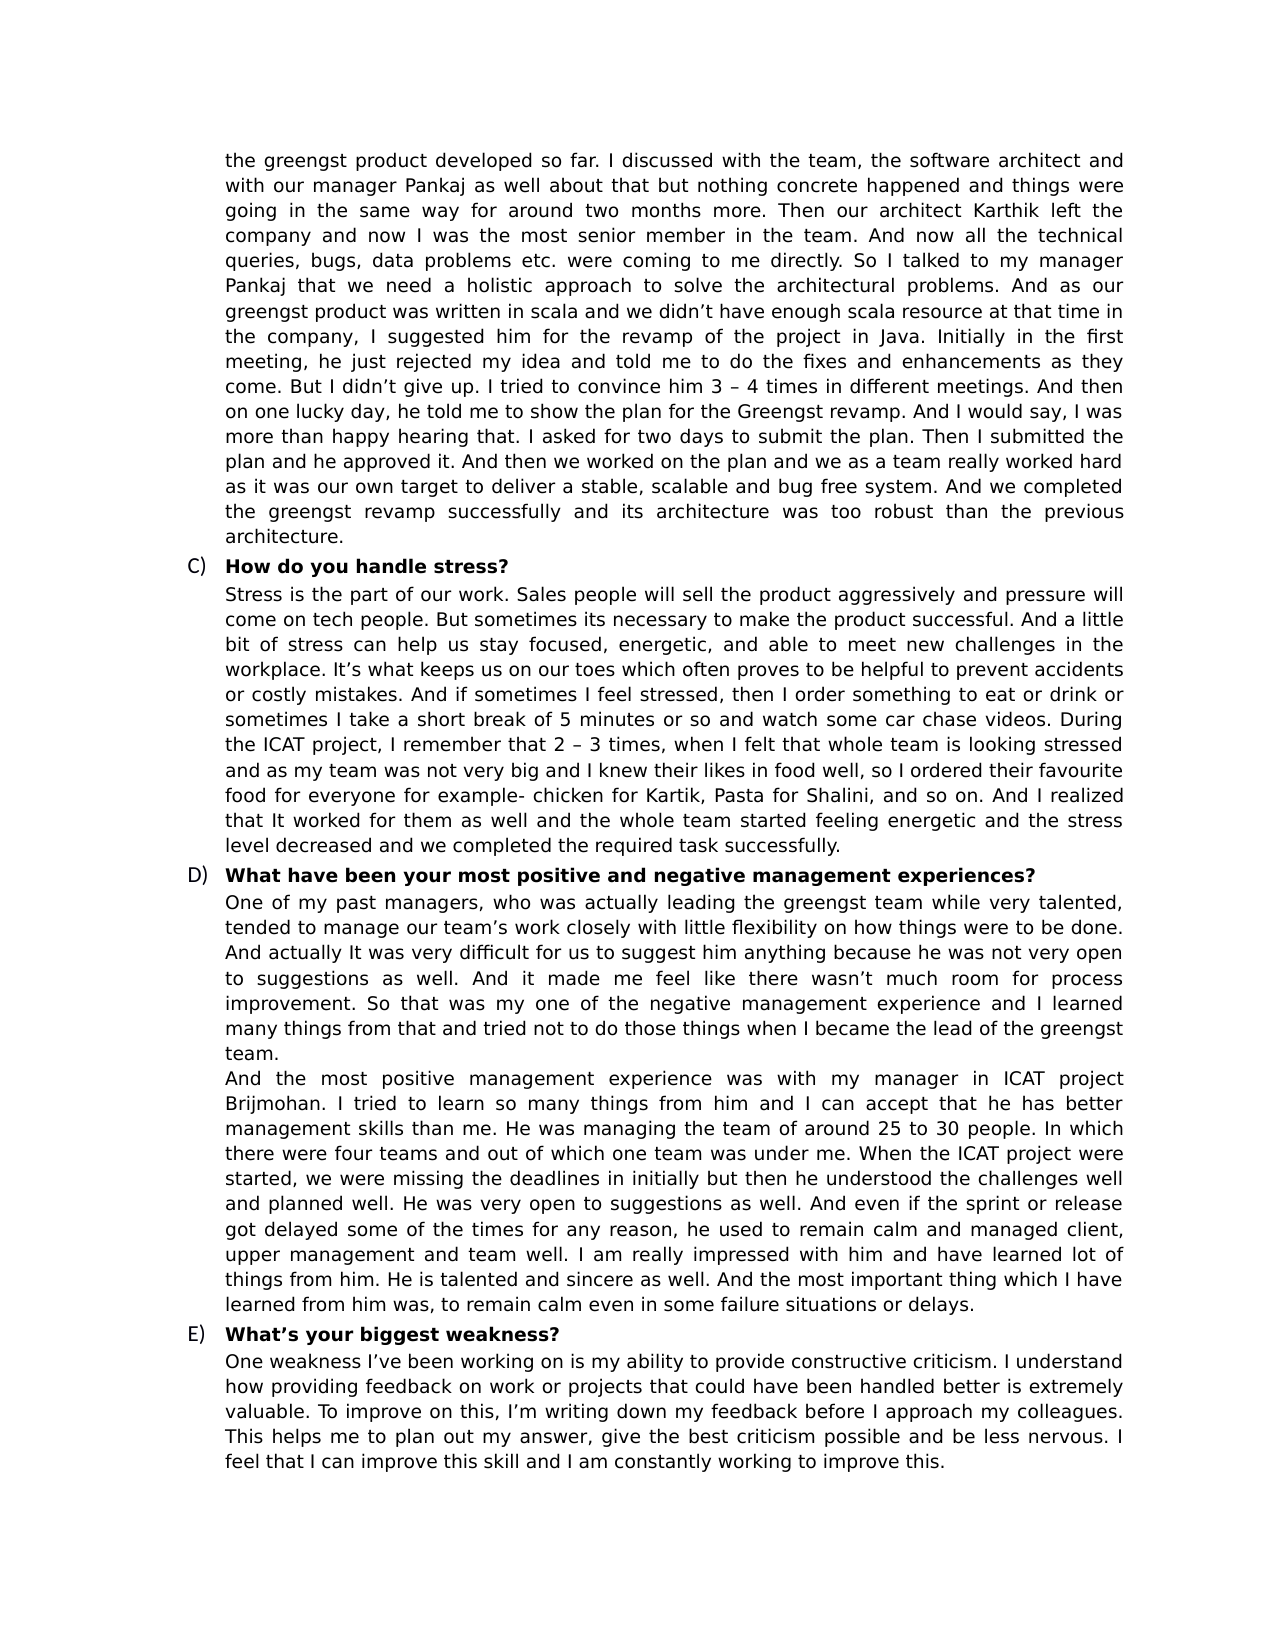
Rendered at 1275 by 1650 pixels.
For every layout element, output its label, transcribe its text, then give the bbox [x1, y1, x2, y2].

list Stress is the part of our work. Sales people will sell the product aggressively and pressure will come on tech people. But sometimes its necessary to make the product successful. And a little bit of stress can help us stay focused, energetic, and able to meet new challenges in the workplace. It’s what keeps us on our toes which often proves to be helpful to prevent accidents or costly mistakes. And if sometimes I feel stressed, then I order something to eat or drink or sometimes I take a short break of 5 minutes or so and watch some car chase videos. During the ICAT project, I remember that 2 – 3 times, when I felt that whole team is looking stressed and as my team was not very big and I knew their likes in food well, so I ordered their favourite food for everyone for example- chicken for Kartik, Pasta for Shalini, and so on. And I realized that It worked for them as well and the whole team started feeling energetic and the stress level decreased and we completed the required task successfully. [187, 584, 1125, 857]
list the greengst product developed so far. I discussed with the team, the software architect and with our manager Pankaj as well about that but nothing concrete happened and things were going in the same way for around two months more. Then our architect Karthik left the company and now I was the most senior member in the team. And now all the technical queries, bugs, data problems etc. were coming to me directly. So I talked to my manager Pankaj that we need a holistic approach to solve the architectural problems. And as our greengst product was written in scala and we didn’t have enough scala resource at that time in the company, I suggested him for the revamp of the project in Java. Initially in the first meeting, he just rejected my idea and told me to do the fixes and enhancements as they come. But I didn’t give up. I tried to convince him 3 – 4 times in different meetings. And then on one lucky day, he told me to show the plan for the Greengst revamp. And I would say, I was more than happy hearing that. I asked for two days to submit the plan. Then I submitted the plan and he approved it. And then we worked on the plan and we as a team really worked hard as it was our own target to deliver a stable, scalable and bug free system. And we completed the greengst revamp successfully and its architecture was too robust than the previous architecture. [187, 150, 1125, 548]
list What’s your biggest weakness? [187, 1319, 1125, 1347]
list One of my past managers, who was actually leading the greengst team while very talented, tended to manage our team’s work closely with little flexibility on how things were to be done. And actually It was very difficult for us to suggest him anything because he was not very open to suggestions as well. And it made me feel like there wasn’t much room for process improvement. So that was my one of the negative management experience and I learned many things from that and tried not to do those things when I became the lead of the greengst team. [187, 892, 1125, 1065]
list What have been your most positive and negative management experiences? [187, 860, 1125, 888]
list How do you handle stress? [187, 552, 1125, 580]
list One weakness I’ve been working on is my ability to provide constructive criticism. I understand how providing feedback on work or projects that could have been handled better is extremely valuable. To improve on this, I’m writing down my feedback before I approach my colleagues. This helps me to plan out my answer, give the best criticism possible and be less nervous. I feel that I can improve this skill and I am constantly working to improve this. [187, 1351, 1125, 1473]
list And the most positive management experience was with my manager in ICAT project Brijmohan. I tried to learn so many things from him and I can accept that he has better management skills than me. He was managing the team of around 25 to 30 people. In which there were four teams and out of which one team was under me. When the ICAT project were started, we were missing the deadlines in initially but then he understood the challenges well and planned well. He was very open to suggestions as well. And even if the sprint or release got delayed some of the times for any reason, he used to remain calm and managed client, upper management and team well. I am really impressed with him and have learned lot of things from him. He is talented and sincere as well. And the most important thing which I have learned from him was, to remain calm even in some failure situations or delays. [187, 1068, 1125, 1316]
